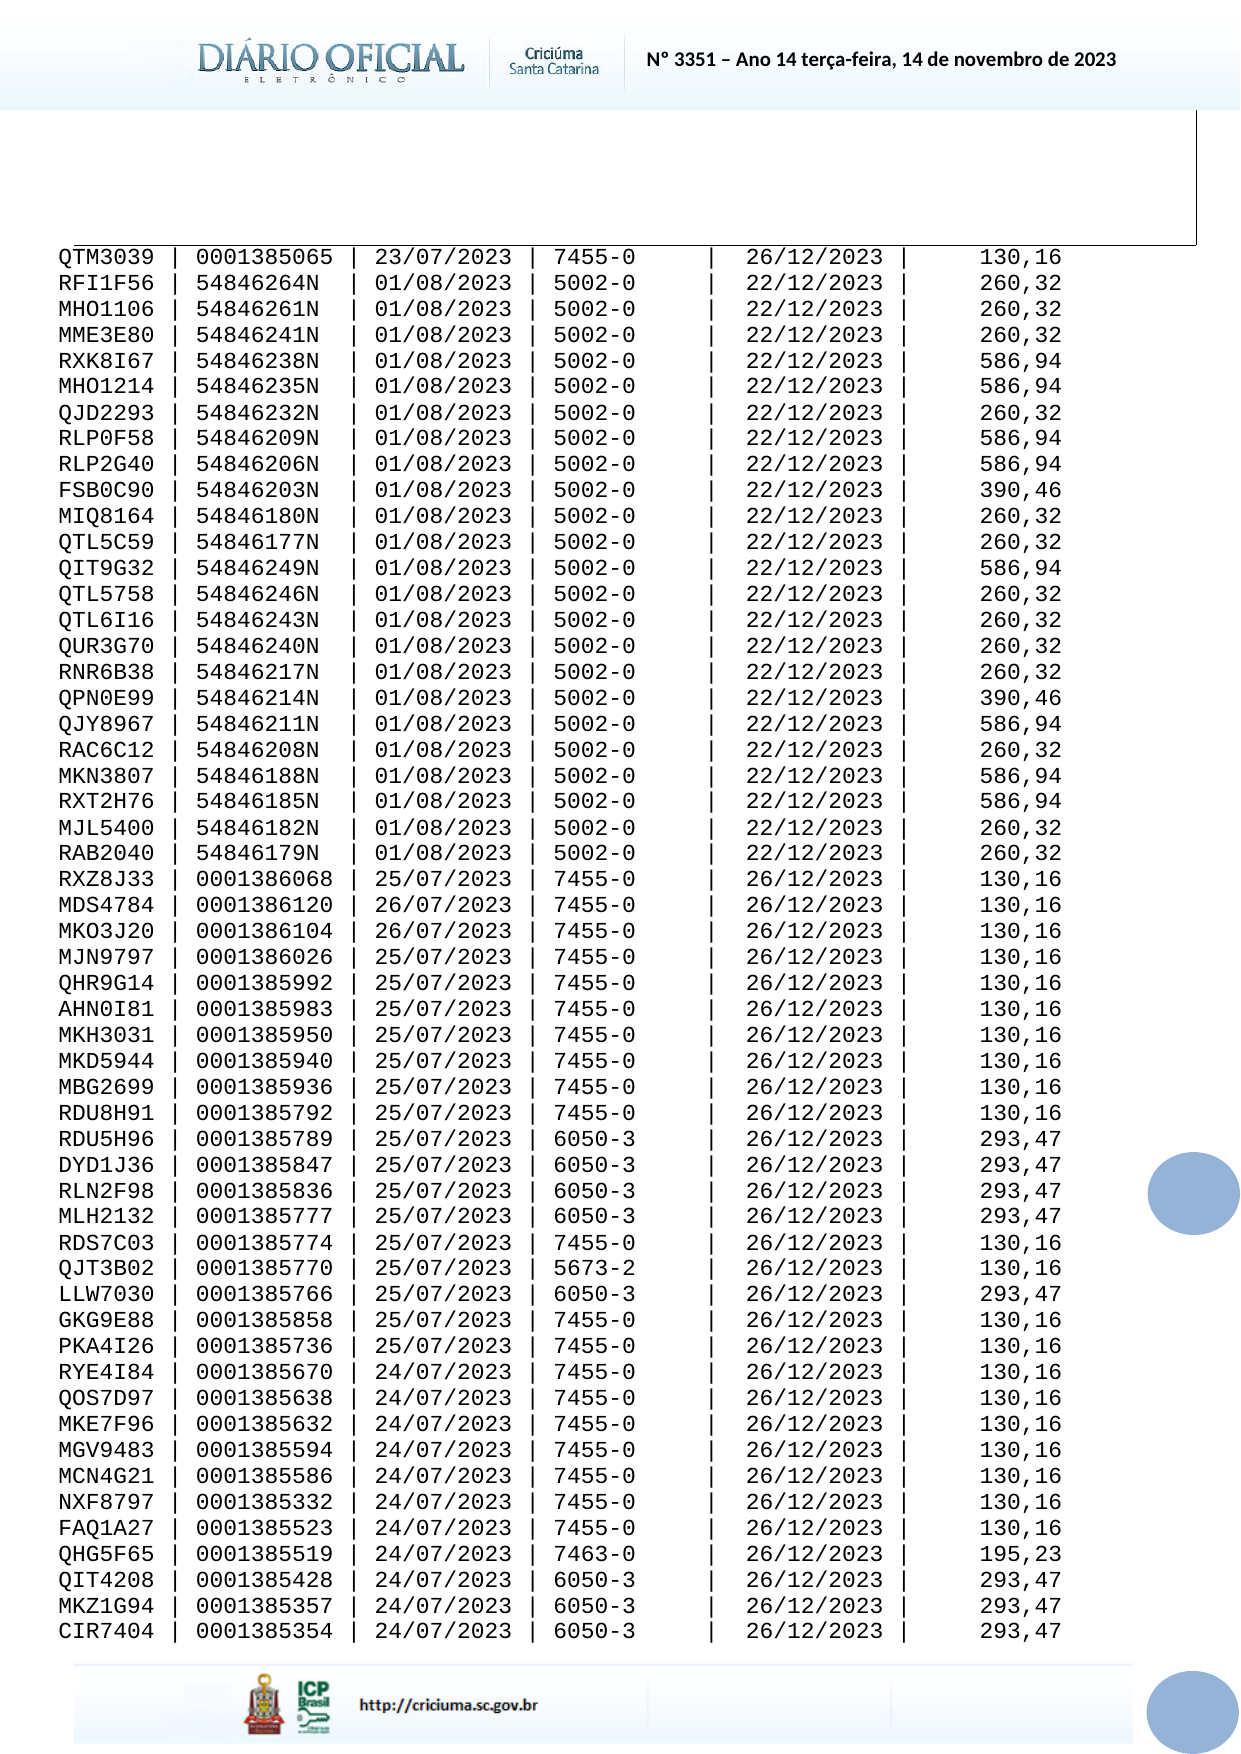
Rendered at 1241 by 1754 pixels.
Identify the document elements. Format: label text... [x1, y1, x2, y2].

text NXF8797 | 0001385332 | 24/07/2023 | 7455-0 | 26/12/2023 | 130,16 [44, 1490, 1196, 1516]
text QTL5758 | 54846246N | 01/08/2023 | 5002-0 | 22/12/2023 | 260,32 [44, 582, 1196, 608]
text RYE4I84 | 0001385670 | 24/07/2023 | 7455-0 | 26/12/2023 | 130,16 [44, 1361, 1196, 1386]
text MME3E80 | 54846241N | 01/08/2023 | 5002-0 | 22/12/2023 | 260,32 [44, 323, 1196, 349]
text QOS7D97 | 0001385638 | 24/07/2023 | 7455-0 | 26/12/2023 | 130,16 [44, 1386, 1196, 1412]
text RDU8H91 | 0001385792 | 25/07/2023 | 7455-0 | 26/12/2023 | 130,16 [44, 1101, 1196, 1127]
text FAQ1A27 | 0001385523 | 24/07/2023 | 7455-0 | 26/12/2023 | 130,16 [44, 1516, 1196, 1542]
text MLH2132 | 0001385777 | 25/07/2023 | 6050-3 | 26/12/2023 | 293,47 [44, 1205, 1171, 1231]
text FSB0C90 | 54846203N | 01/08/2023 | 5002-0 | 22/12/2023 | 390,46 [44, 479, 1196, 504]
text RDU5H96 | 0001385789 | 25/07/2023 | 6050-3 | 26/12/2023 | 293,47 [44, 1127, 1196, 1153]
text QJY8967 | 54846211N | 01/08/2023 | 5002-0 | 22/12/2023 | 586,94 [44, 712, 1196, 738]
text RLP0F58 | 54846209N | 01/08/2023 | 5002-0 | 22/12/2023 | 586,94 [44, 427, 1196, 453]
text MKE7F96 | 0001385632 | 24/07/2023 | 7455-0 | 26/12/2023 | 130,16 [44, 1412, 1196, 1438]
text CIR7404 | 0001385354 | 24/07/2023 | 6050-3 | 26/12/2023 | 293,47 [44, 1620, 1196, 1646]
text RDS7C03 | 0001385774 | 25/07/2023 | 7455-0 | 26/12/2023 | 130,16 [44, 1231, 1196, 1257]
text MBG2699 | 0001385936 | 25/07/2023 | 7455-0 | 26/12/2023 | 130,16 [44, 1075, 1196, 1101]
text QPN0E99 | 54846214N | 01/08/2023 | 5002-0 | 22/12/2023 | 390,46 [44, 686, 1196, 712]
text MDS4784 | 0001386120 | 26/07/2023 | 7455-0 | 26/12/2023 | 130,16 [44, 894, 1196, 919]
text MKH3031 | 0001385950 | 25/07/2023 | 7455-0 | 26/12/2023 | 130,16 [44, 1023, 1196, 1049]
text QTL6I16 | 54846243N | 01/08/2023 | 5002-0 | 22/12/2023 | 260,32 [44, 608, 1196, 634]
text AHN0I81 | 0001385983 | 25/07/2023 | 7455-0 | 26/12/2023 | 130,16 [44, 997, 1196, 1023]
text QIT4208 | 0001385428 | 24/07/2023 | 6050-3 | 26/12/2023 | 293,47 [44, 1568, 1196, 1594]
text MJN9797 | 0001386026 | 25/07/2023 | 7455-0 | 26/12/2023 | 130,16 [44, 946, 1196, 971]
text RXT2H76 | 54846185N | 01/08/2023 | 5002-0 | 22/12/2023 | 586,94 [44, 790, 1196, 816]
text QJD2293 | 54846232N | 01/08/2023 | 5002-0 | 22/12/2023 | 260,32 [44, 401, 1196, 427]
text MKZ1G94 | 0001385357 | 24/07/2023 | 6050-3 | 26/12/2023 | 293,47 [44, 1594, 1196, 1620]
text MGV9483 | 0001385594 | 24/07/2023 | 7455-0 | 26/12/2023 | 130,16 [44, 1438, 1196, 1464]
text MHO1106 | 54846261N | 01/08/2023 | 5002-0 | 22/12/2023 | 260,32 [44, 297, 1196, 323]
text RAB2040 | 54846179N | 01/08/2023 | 5002-0 | 22/12/2023 | 260,32 [44, 842, 1196, 868]
text DYD1J36 | 0001385847 | 25/07/2023 | 6050-3 | 26/12/2023 | 293,47 [44, 1153, 1180, 1179]
text MKO3J20 | 0001386104 | 26/07/2023 | 7455-0 | 26/12/2023 | 130,16 [44, 919, 1196, 946]
text MKN3807 | 54846188N | 01/08/2023 | 5002-0 | 22/12/2023 | 586,94 [44, 764, 1196, 790]
text RLN2F98 | 0001385836 | 25/07/2023 | 6050-3 | 26/12/2023 | 293,47 [44, 1179, 1150, 1205]
text MIQ8164 | 54846180N | 01/08/2023 | 5002-0 | 22/12/2023 | 260,32 [44, 504, 1196, 531]
text MCN4G21 | 0001385586 | 24/07/2023 | 7455-0 | 26/12/2023 | 130,16 [44, 1464, 1196, 1490]
text RXZ8J33 | 0001386068 | 25/07/2023 | 7455-0 | 26/12/2023 | 130,16 [44, 868, 1196, 894]
text QTM3039 | 0001385065 | 23/07/2023 | 7455-0 | 26/12/2023 | 130,16 [44, 245, 1196, 271]
text RAC6C12 | 54846208N | 01/08/2023 | 5002-0 | 22/12/2023 | 260,32 [44, 738, 1196, 764]
text MHO1214 | 54846235N | 01/08/2023 | 5002-0 | 22/12/2023 | 586,94 [44, 375, 1196, 401]
text RNR6B38 | 54846217N | 01/08/2023 | 5002-0 | 22/12/2023 | 260,32 [44, 660, 1196, 686]
text QHG5F65 | 0001385519 | 24/07/2023 | 7463-0 | 26/12/2023 | 195,23 [44, 1542, 1196, 1568]
text RLP2G40 | 54846206N | 01/08/2023 | 5002-0 | 22/12/2023 | 586,94 [44, 453, 1196, 479]
text RXK8I67 | 54846238N | 01/08/2023 | 5002-0 | 22/12/2023 | 586,94 [44, 349, 1196, 375]
text QIT9G32 | 54846249N | 01/08/2023 | 5002-0 | 22/12/2023 | 586,94 [44, 556, 1196, 582]
text PKA4I26 | 0001385736 | 25/07/2023 | 7455-0 | 26/12/2023 | 130,16 [44, 1334, 1196, 1361]
text QUR3G70 | 54846240N | 01/08/2023 | 5002-0 | 22/12/2023 | 260,32 [44, 634, 1196, 660]
text LLW7030 | 0001385766 | 25/07/2023 | 6050-3 | 26/12/2023 | 293,47 [44, 1283, 1196, 1309]
text GKG9E88 | 0001385858 | 25/07/2023 | 7455-0 | 26/12/2023 | 130,16 [44, 1309, 1196, 1334]
text QTL5C59 | 54846177N | 01/08/2023 | 5002-0 | 22/12/2023 | 260,32 [44, 531, 1196, 556]
text QHR9G14 | 0001385992 | 25/07/2023 | 7455-0 | 26/12/2023 | 130,16 [44, 971, 1196, 997]
text RFI1F56 | 54846264N | 01/08/2023 | 5002-0 | 22/12/2023 | 260,32 [44, 271, 1196, 297]
text MJL5400 | 54846182N | 01/08/2023 | 5002-0 | 22/12/2023 | 260,32 [44, 816, 1196, 842]
text MKD5944 | 0001385940 | 25/07/2023 | 7455-0 | 26/12/2023 | 130,16 [44, 1049, 1196, 1075]
text QJT3B02 | 0001385770 | 25/07/2023 | 5673-2 | 26/12/2023 | 130,16 [44, 1257, 1196, 1283]
